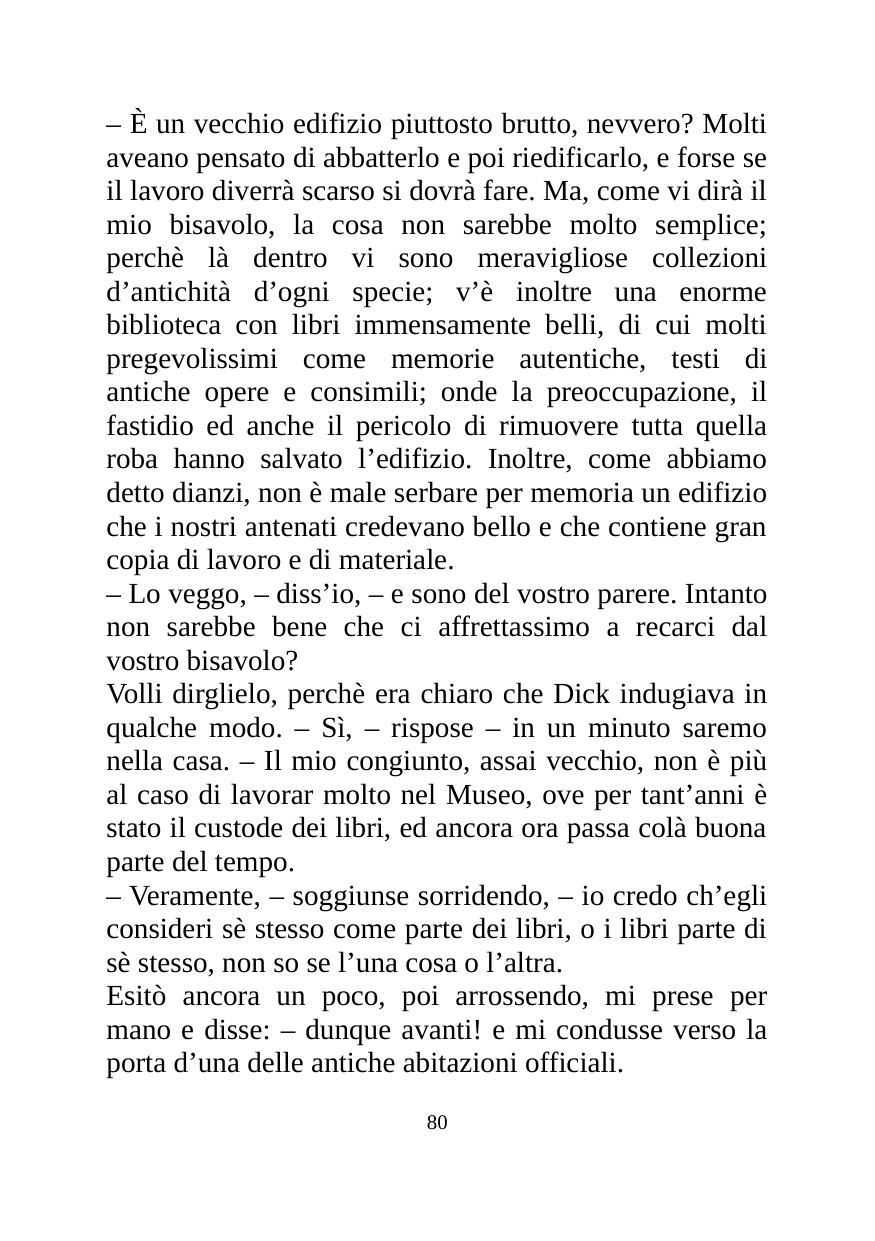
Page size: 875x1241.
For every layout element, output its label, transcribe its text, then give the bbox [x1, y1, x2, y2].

text Volli dirglielo, perchè era chiaro che Dick indugiava in qualche modo. – Sì, – rispose – in un minuto saremo nella casa. – Il mio congiunto, assai vecchio, non è più al caso di lavorar molto nel Museo, ove per tant’anni è stato il custode dei libri, ed ancora ora passa colà buona parte del tempo. [106, 676, 768, 878]
text – Lo veggo, – diss’io, – e sono del vostro parere. Intanto non sarebbe bene che ci affrettassimo a recarci dal vostro bisavolo? [106, 576, 768, 676]
text Esitò ancora un poco, poi arrossendo, mi prese per mano e disse: – dunque avanti! e mi condusse verso la porta d’una delle antiche abitazioni officiali. [106, 978, 768, 1079]
text – Veramente, – soggiunse sorridendo, – io credo ch’egli consideri sè stesso come parte dei libri, o i libri parte di sè stesso, non so se l’una cosa o l’altra. [106, 878, 768, 978]
text – È un vecchio edifizio piuttosto brutto, nevvero? Molti aveano pensato di abbatterlo e poi riedificarlo, e forse se il lavoro diverrà scarso si dovrà fare. Ma, come vi dirà il mio bisavolo, la cosa non sarebbe molto semplice; perchè là dentro vi sono meravigliose collezioni d’antichità d’ogni specie; v’è inoltre una enorme biblioteca con libri immensamente belli, di cui molti pregevolissimi come memorie autentiche, testi di antiche opere e consimili; onde la preoccupazione, il fastidio ed anche il pericolo di rimuovere tutta quella roba hanno salvato l’edifizio. Inoltre, come abbiamo detto dianzi, non è male serbare per memoria un edifizio che i nostri antenati credevano bello e che contiene gran copia di lavoro e di materiale. [106, 106, 768, 576]
